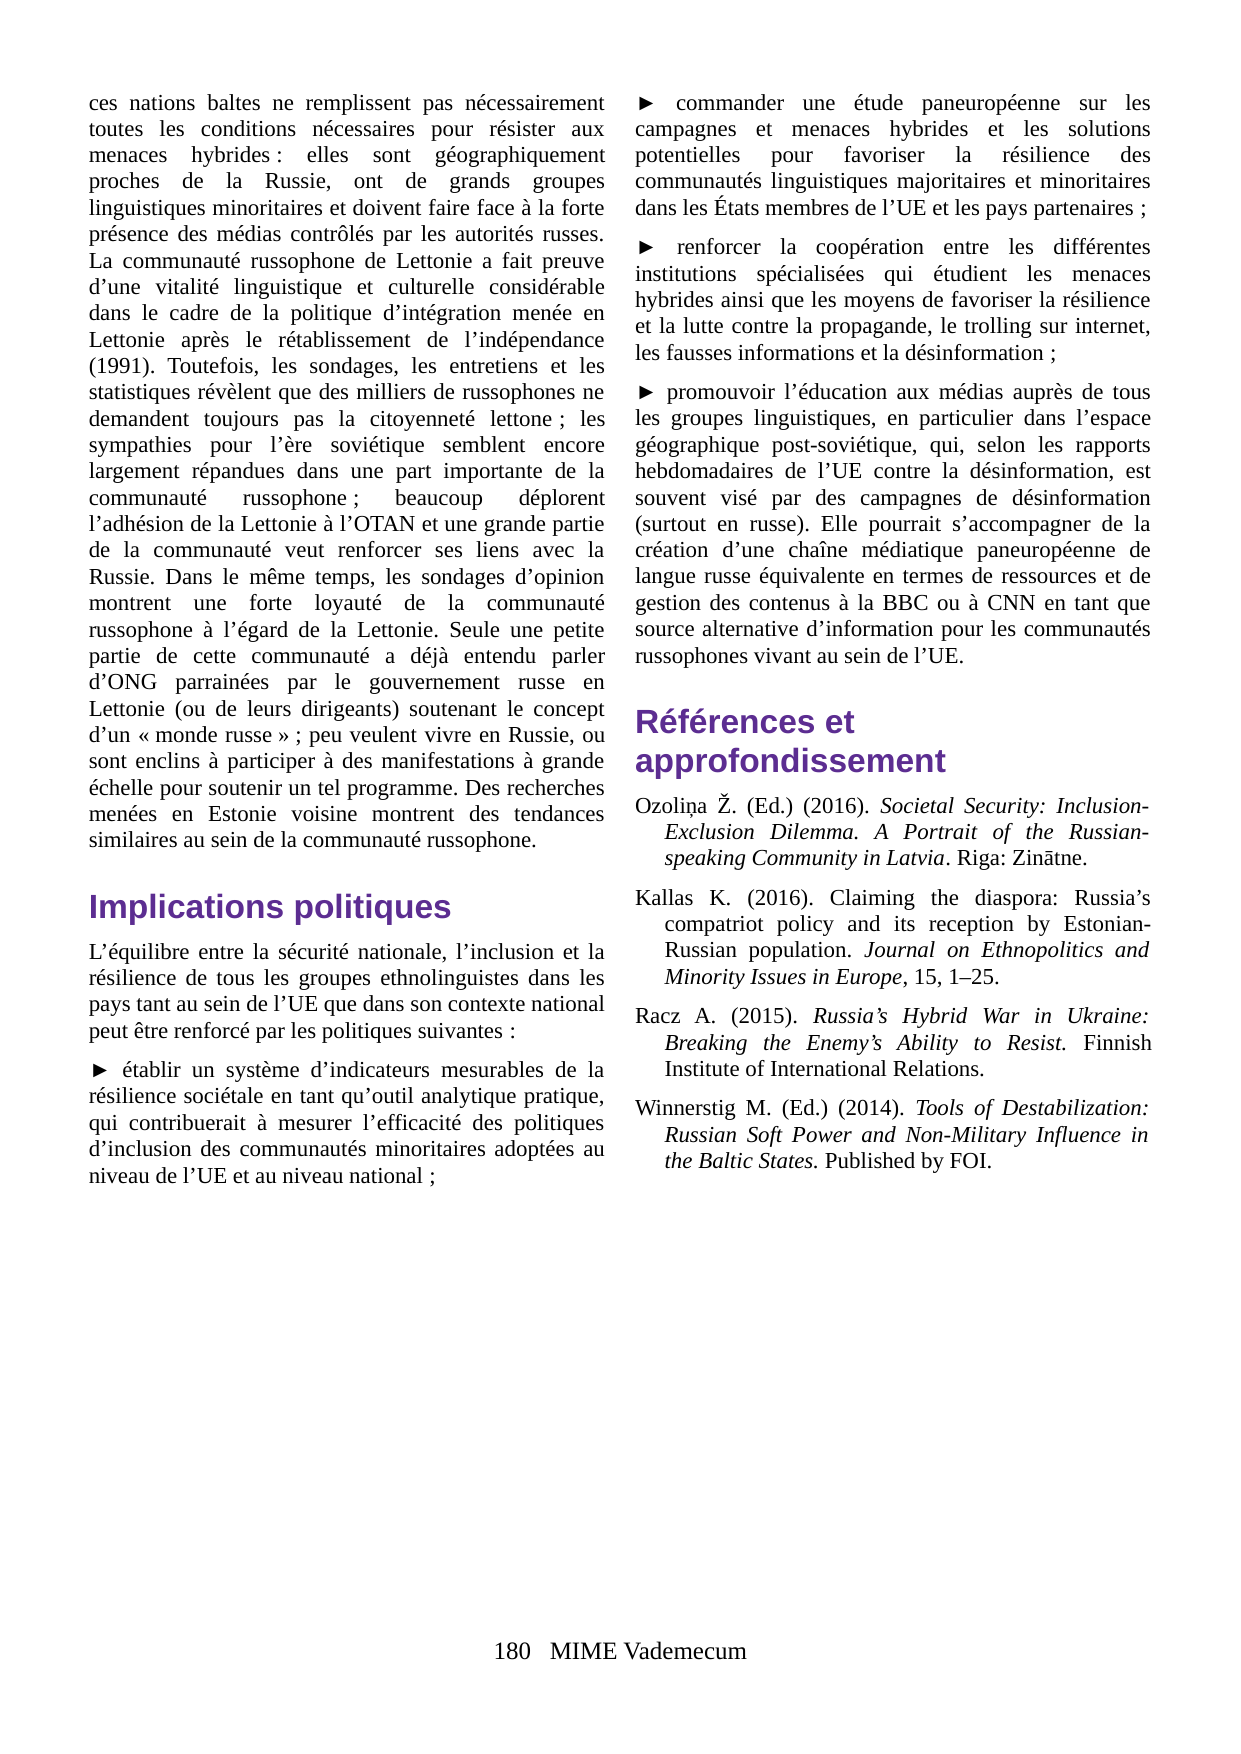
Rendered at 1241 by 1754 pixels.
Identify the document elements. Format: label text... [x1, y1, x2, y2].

text Racz A. (2015). Russia’s Hybrid War in Ukraine: Breaking the Enemy’s Ability to Resist. Finnish Institute of International Relations. [635, 1002, 1152, 1081]
text ► commander une étude paneuropéenne sur les campagnes et menaces hybrides et les solutions potentielles pour favoriser la résilience des communautés linguistiques majoritaires et minoritaires dans les États membres de l’UE et les pays partenaires ; [635, 88, 1152, 220]
text L’équilibre entre la sécurité nationale, l’inclusion et la résilience de tous les groupes ethnolinguistes dans les pays tant au sein de l’UE que dans son contexte national peut être renforcé par les politiques suivantes : [88, 938, 605, 1043]
text ► promouvoir l’éducation aux médias auprès de tous les groupes linguistiques, en particulier dans l’espace géographique post-soviétique, qui, selon les rapports hebdomadaires de l’UE contre la désinformation, est souvent visé par des campagnes de désinformation (surtout en russe). Elle pourrait s’accompagner de la création d’une chaîne médiatique paneuropéenne de langue russe équivalente en termes de ressources et de gestion des contenus à la BBC ou à CNN en tant que source alternative d’information pour les communautés russophones vivant au sein de l’UE. [635, 378, 1152, 668]
text Kallas K. (2016). Claiming the diaspora: Russia’s compatriot policy and its reception by Estonian-Russian population. Journal on Ethnopolitics and Minority Issues in Europe, 15, 1–25. [635, 884, 1152, 989]
subtitle Implications politiques [88, 887, 605, 925]
text ces nations baltes ne remplissent pas nécessairement toutes les conditions nécessaires pour résister aux menaces hybrides : elles sont géographiquement proches de la Russie, ont de grands groupes linguistiques minoritaires et doivent faire face à la forte présence des médias contrôlés par les autorités russes. La communauté russophone de Lettonie a fait preuve d’une vitalité linguistique et culturelle considérable dans le cadre de la politique d’intégration menée en Lettonie après le rétablissement de l’indépendance (1991). Toutefois, les sondages, les entretiens et les statistiques révèlent que des milliers de russophones ne demandent toujours pas la citoyenneté lettone ; les sympathies pour l’ère soviétique semblent encore largement répandues dans une part importante de la communauté russophone ; beaucoup déplorent l’adhésion de la Lettonie à l’OTAN et une grande partie de la communauté veut renforcer ses liens avec la Russie. Dans le même temps, les sondages d’opinion montrent une forte loyauté de la communauté russophone à l’égard de la Lettonie. Seule une petite partie de cette communauté a déjà entendu parler d’ONG parrainées par le gouvernement russe en Lettonie (ou de leurs dirigeants) soutenant le concept d’un « monde russe » ; peu veulent vivre en Russie, ou sont enclins à participer à des manifestations à grande échelle pour soutenir un tel programme. Des recherches menées en Estonie voisine montrent des tendances similaires au sein de la communauté russophone. [88, 88, 605, 853]
text Ozoliņa Ž. (Ed.) (2016). Societal Security: Inclusion- Exclusion Dilemma. A Portrait of the Russian- speaking Community in Latvia. Riga: Zinātne. [635, 792, 1152, 871]
text Winnerstig M. (Ed.) (2014). Tools of Destabilization: Russian Soft Power and Non-Military Influence in the Baltic States. Published by FOI. [635, 1094, 1152, 1173]
subtitle Références et approfondissement [635, 702, 1152, 779]
text ► établir un système d’indicateurs mesurables de la résilience sociétale en tant qu’outil analytique pratique, qui contribuerait à mesurer l’efficacité des politiques d’inclusion des communautés minoritaires adoptées au niveau de l’UE et au niveau national ; [88, 1056, 605, 1188]
text ► renforcer la coopération entre les différentes institutions spécialisées qui étudient les menaces hybrides ainsi que les moyens de favoriser la résilience et la lutte contre la propagande, le trolling sur internet, les fausses informations et la désinformation ; [635, 233, 1152, 365]
